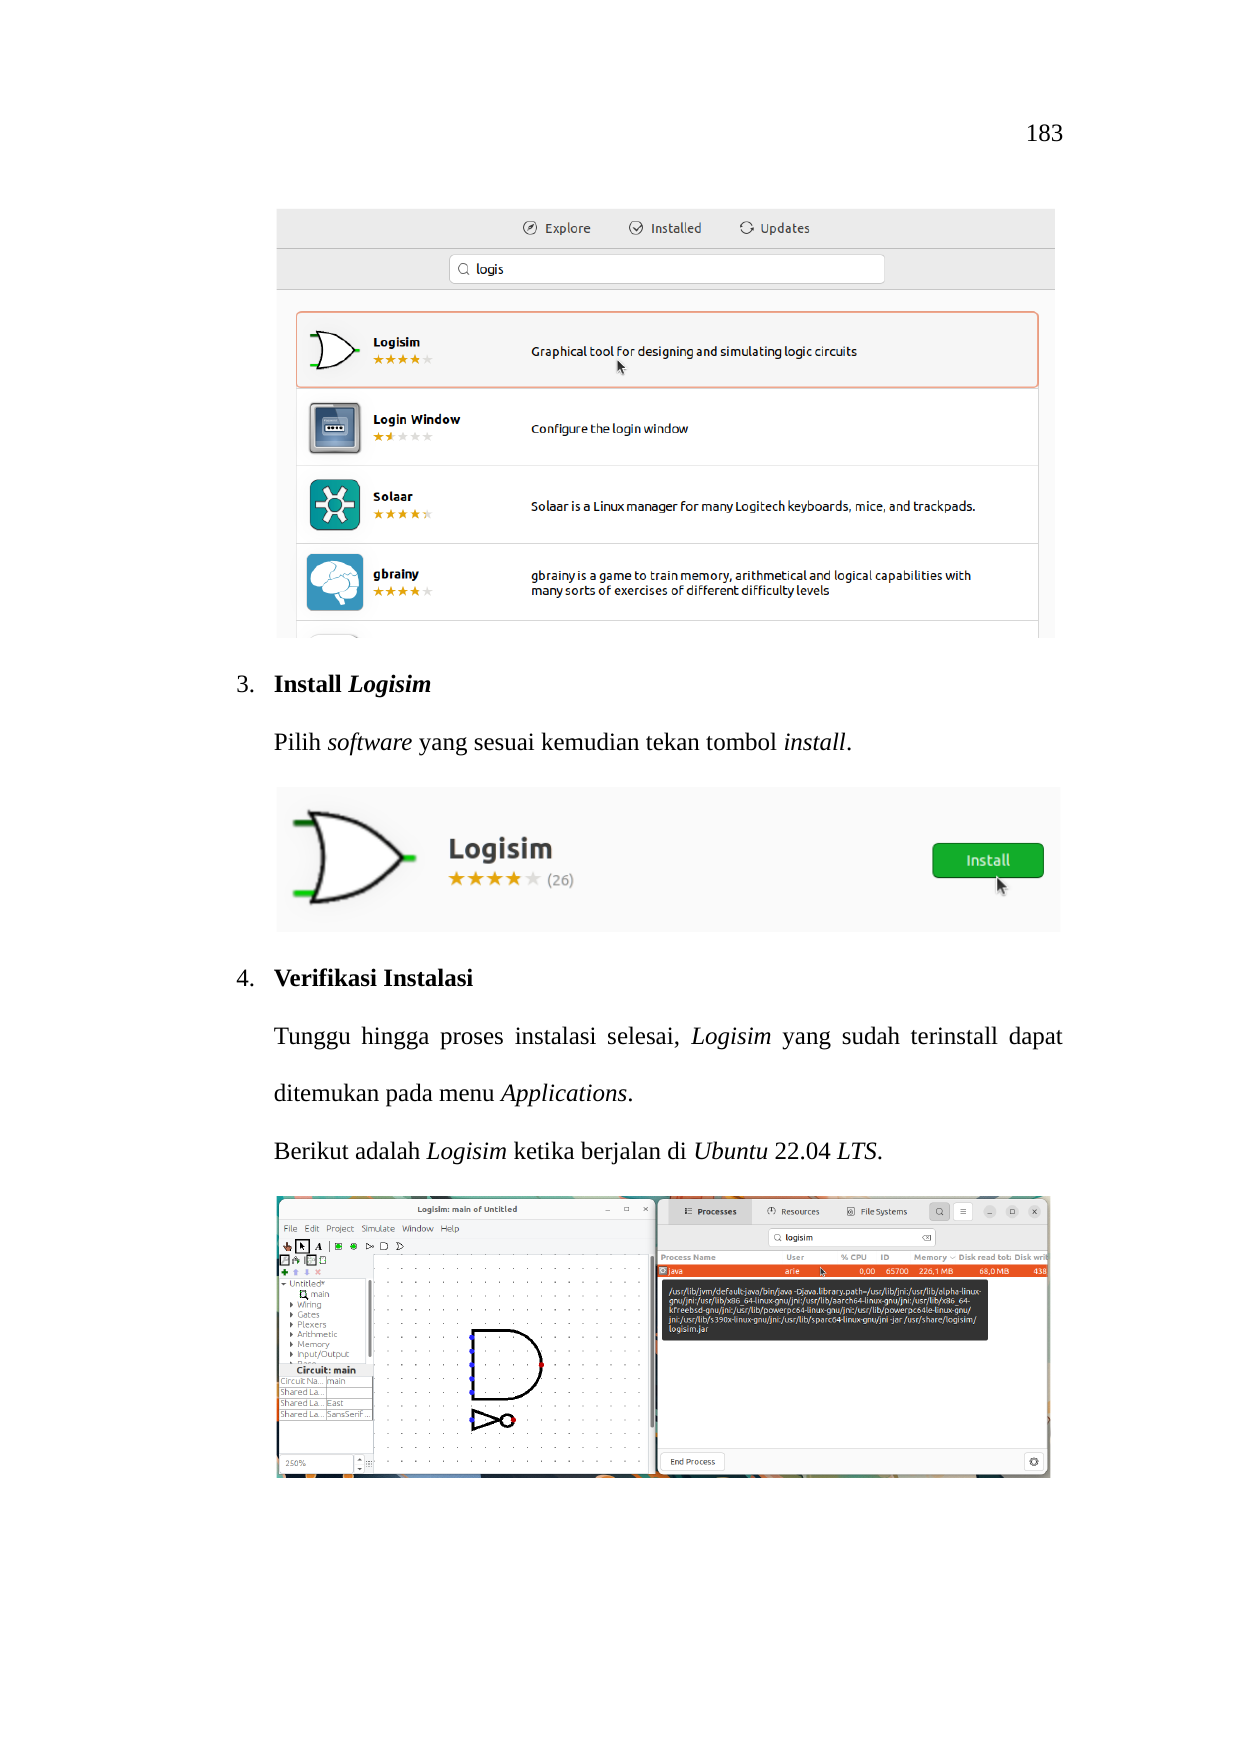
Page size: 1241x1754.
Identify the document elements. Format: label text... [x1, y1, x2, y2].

list Install Logisim [236, 669, 1063, 698]
picture [276, 787, 1061, 932]
picture [276, 208, 1055, 638]
list Verifikasi Instalasi [236, 963, 1063, 992]
list Berikut adalah Logisim ketika berjalan di Ubuntu 22.04 LTS. [236, 1136, 1063, 1165]
list Pilih software yang sesuai kemudian tekan tombol install. [236, 727, 1063, 755]
picture [276, 1196, 1051, 1478]
list Tunggu hingga proses instalasi selesai, Logisim yang sudah terinstall dapat ditemukan pada menu Applications. [236, 1021, 1063, 1107]
